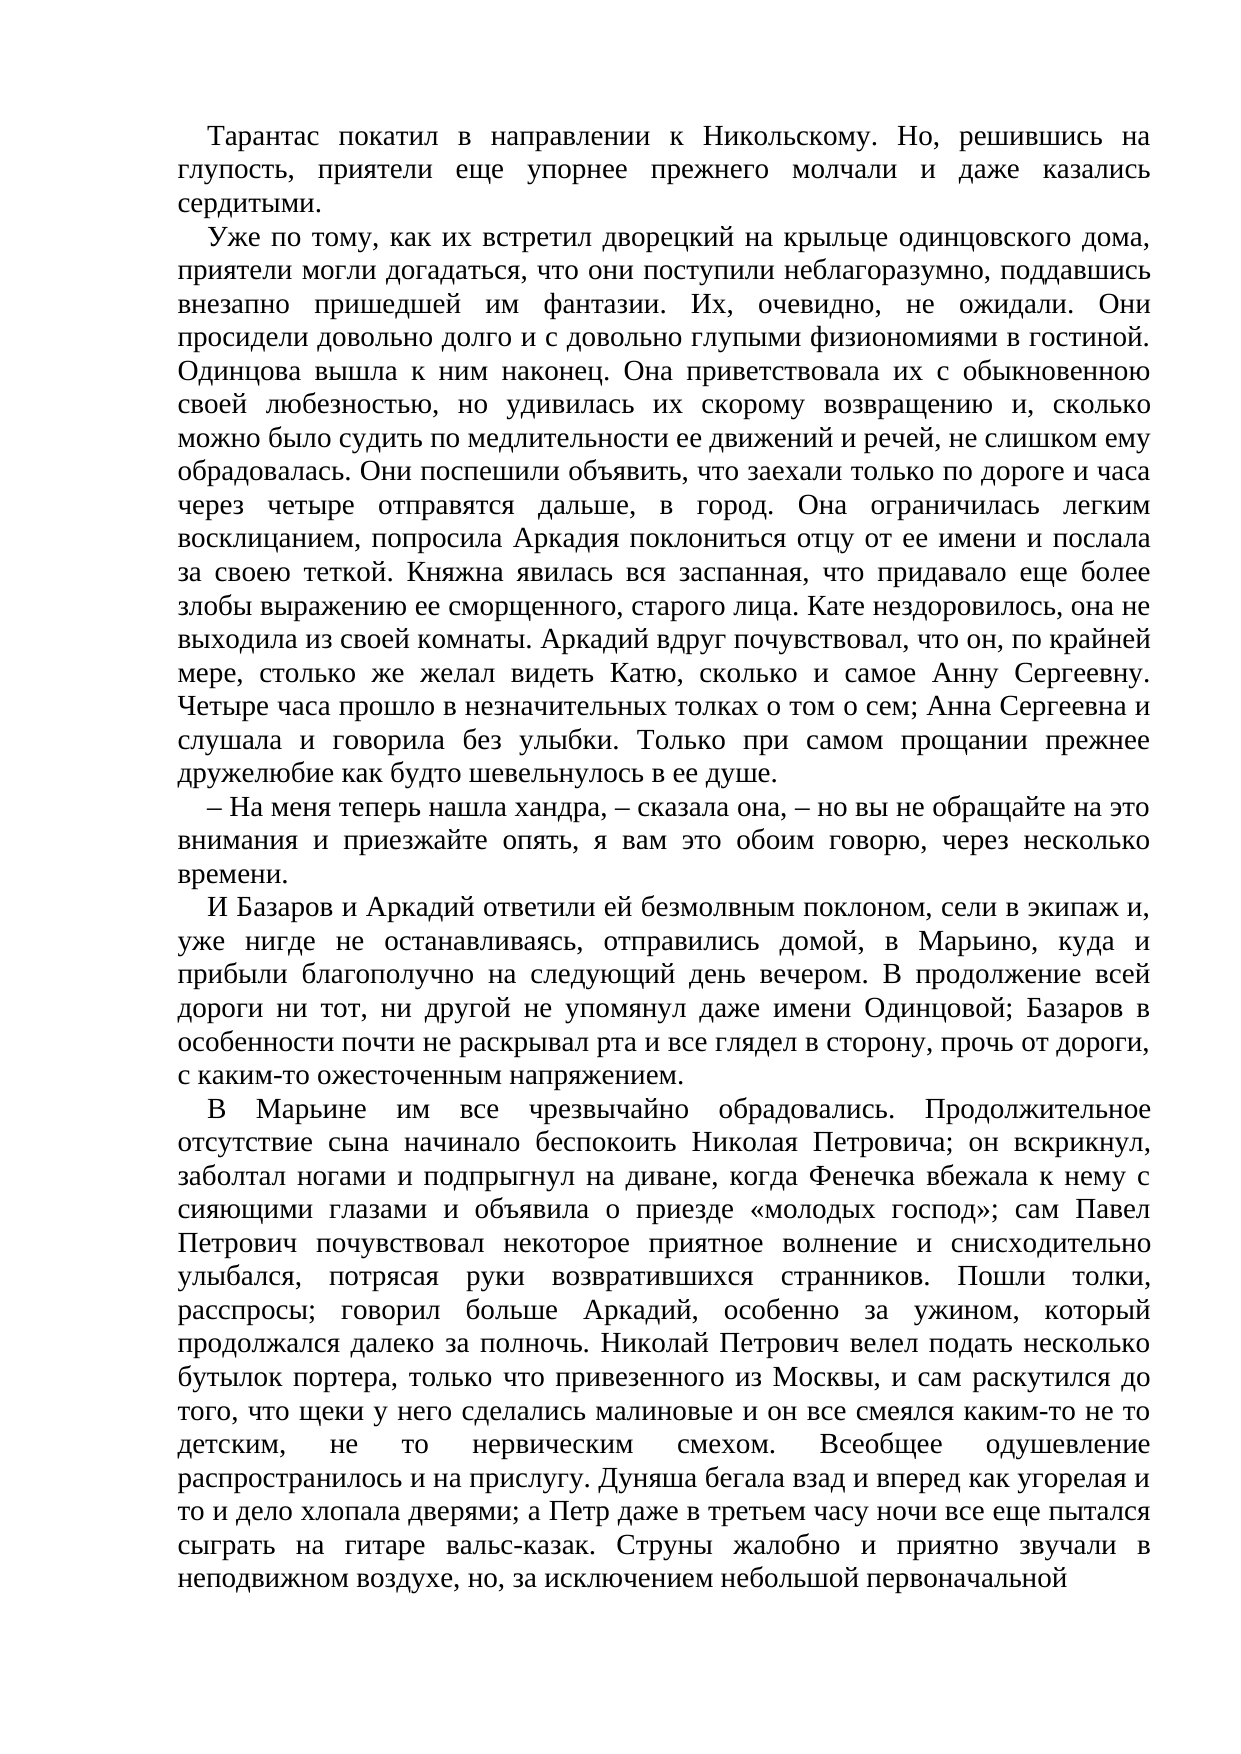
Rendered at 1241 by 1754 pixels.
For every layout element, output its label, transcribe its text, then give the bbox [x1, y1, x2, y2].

text В Марьине им все чрезвычайно обрадовались. Продолжительное отсутствие сына начинало беспокоить Николая Петровича; он вскрикнул, заболтал ногами и подпрыгнул на диване, когда Фенечка вбежала к нему с сияющими глазами и объявила о приезде «молодых господ»; сам Павел Петрович почувствовал некоторое приятное волнение и снисходительно улыбался, потрясая руки возвратившихся странников. Пошли толки, расспросы; говорил больше Аркадий, особенно за ужином, который продолжался далеко за полночь. Николай Петрович велел подать несколько бутылок портера, только что привезенного из Москвы, и сам раскутился до того, что щеки у него сделались малиновые и он все смеялся каким-то не то детским, не то нервическим смехом. Всеобщее одушевление распространилось и на прислугу. Дуняша бегала взад и вперед как угорелая и то и дело хлопала дверями; а Петр даже в третьем часу ночи все еще пытался сыграть на гитаре вальс-казак. Струны жалобно и приятно звучали в неподвижном воздухе, но, за исключением небольшой первоначальной [177, 1091, 1152, 1594]
text И Базаров и Аркадий ответили ей безмолвным поклоном, сели в экипаж и, уже нигде не останавливаясь, отправились домой, в Марьино, куда и прибыли благополучно на следующий день вечером. В продолжение всей дороги ни тот, ни другой не упомянул даже имени Одинцовой; Базаров в особенности почти не раскрывал рта и все глядел в сторону, прочь от дороги, с каким-то ожесточенным напряжением. [177, 889, 1152, 1091]
text – На меня теперь нашла хандра, – сказала она, – но вы не обращайте на это внимания и приезжайте опять, я вам это обоим говорю, через несколько времени. [177, 789, 1152, 889]
text Уже по тому, как их встретил дворецкий на крыльце одинцовского дома, приятели могли догадаться, что они поступили неблагоразумно, поддавшись внезапно пришедшей им фантазии. Их, очевидно, не ожидали. Они просидели довольно долго и с довольно глупыми физиономиями в гостиной. Одинцова вышла к ним наконец. Она приветствовала их с обыкновенною своей любезностью, но удивилась их скорому возвращению и, сколько можно было судить по медлительности ее движений и речей, не слишком ему обрадовалась. Они поспешили объявить, что заехали только по дороге и часа через четыре отправятся дальше, в город. Она ограничилась легким восклицанием, попросила Аркадия поклониться отцу от ее имени и послала за своею теткой. Княжна явилась вся заспанная, что придавало еще более злобы выражению ее сморщенного, старого лица. Кате нездоровилось, она не выходила из своей комнаты. Аркадий вдруг почувствовал, что он, по крайней мере, столько же желал видеть Катю, сколько и самое Анну Сергеевну. Четыре часа прошло в незначительных толках о том о сем; Анна Сергеевна и слушала и говорила без улыбки. Только при самом прощании прежнее дружелюбие как будто шевельнулось в ее душе. [177, 219, 1152, 789]
text Тарантас покатил в направлении к Никольскому. Но, решившись на глупость, приятели еще упорнее прежнего молчали и даже казались сердитыми. [177, 118, 1152, 219]
